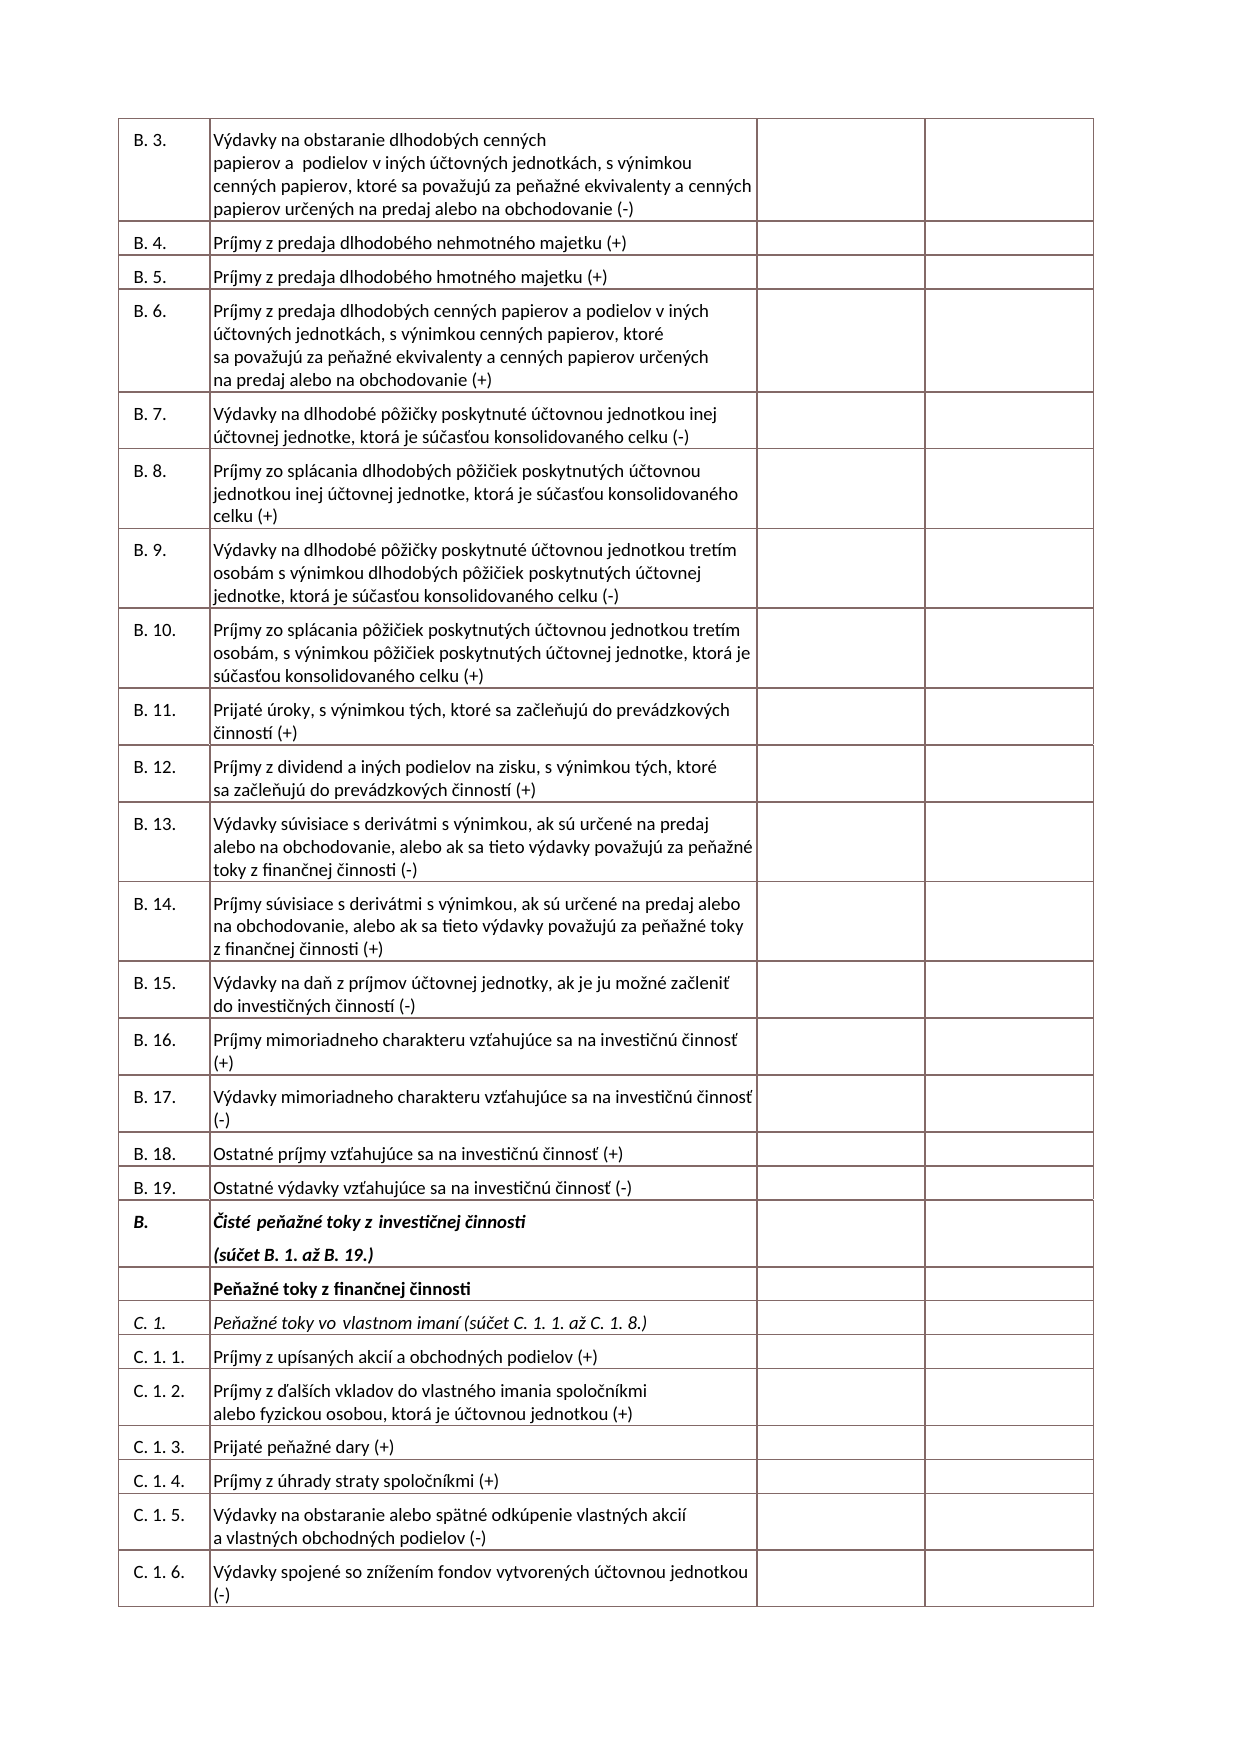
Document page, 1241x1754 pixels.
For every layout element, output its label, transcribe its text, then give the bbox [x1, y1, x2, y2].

table_cell [926, 1369, 1093, 1425]
table_cell [926, 882, 1093, 960]
table_cell Výdavky na obstaranie alebo spätné odkúpenie vlastných akcií a vlastných obchodných podielov (-) [211, 1494, 756, 1549]
table_cell [758, 119, 924, 220]
table_cell B. 4. [119, 222, 209, 254]
table_cell Príjmy zo splácania pôžičiek poskytnutých účtovnou jednotkou tretím osobám, s výnimkou pôžičiek poskytnutých účtovnej jednotke, ktorá je súčasťou konsolidovaného celku (+) [211, 609, 756, 687]
table_cell [758, 1019, 924, 1074]
table_cell [926, 1426, 1093, 1459]
table_cell Ostatné výdavky vzťahujúce sa na investičnú činnosť (-) [211, 1167, 756, 1199]
table_cell C. 1. 6. [119, 1551, 209, 1606]
table_cell C. 1. 4. [119, 1460, 209, 1493]
table_cell [926, 1019, 1093, 1074]
table_cell Príjmy z dividend a iných podielov na zisku, s výnimkou tých, ktoré sa začleňujú do prevádzkových činností (+) [211, 746, 756, 801]
table_cell [926, 1167, 1093, 1199]
table_cell [926, 1268, 1093, 1300]
table_cell B. 13. [119, 803, 209, 881]
table_cell B. 14. [119, 882, 209, 960]
table_cell [758, 1335, 924, 1368]
table_cell [926, 1076, 1093, 1131]
table_cell [758, 1494, 924, 1549]
table_cell B. 19. [119, 1167, 209, 1199]
table_cell [926, 1460, 1093, 1493]
table_cell B. 7. [119, 393, 209, 448]
table_cell [758, 1551, 924, 1606]
table_cell Čisté peňažné toky z investičnej činnosti (súčet B. 1. až B. 19.) [211, 1201, 756, 1266]
table_cell [926, 1551, 1093, 1606]
table_cell [926, 609, 1093, 687]
table_cell Výdavky mimoriadneho charakteru vzťahujúce sa na investičnú činnosť (-) [211, 1076, 756, 1131]
table_cell Peňažné toky vo vlastnom imaní (súčet C. 1. 1. až C. 1. 8.) [211, 1301, 756, 1334]
table_cell C. 1. 2. [119, 1369, 209, 1425]
table_cell B. 5. [119, 256, 209, 288]
table_cell Prijaté peňažné dary (+) [211, 1426, 756, 1459]
table_cell [926, 1133, 1093, 1165]
table_cell [926, 393, 1093, 448]
table_cell [758, 803, 924, 881]
table_cell [758, 1076, 924, 1131]
table_cell B. 12. [119, 746, 209, 801]
table_cell Príjmy z predaja dlhodobého hmotného majetku (+) [211, 256, 756, 288]
table_cell [926, 449, 1093, 528]
table_cell [926, 803, 1093, 881]
table_cell B. 18. [119, 1133, 209, 1165]
table_cell Peňažné toky z finančnej činnosti [211, 1268, 756, 1300]
table_cell Prijaté úroky, s výnimkou tých, ktoré sa začleňujú do prevádzkových činností (+) [211, 689, 756, 744]
table_cell Príjmy zo splácania dlhodobých pôžičiek poskytnutých účtovnou jednotkou inej účtovnej jednotke, ktorá je súčasťou konsolidovaného celku (+) [211, 449, 756, 528]
table_cell Výdavky na daň z príjmov účtovnej jednotky, ak je ju možné začleniť do investičných činností (-) [211, 962, 756, 1017]
table_cell [926, 1335, 1093, 1368]
table_cell Príjmy z upísaných akcií a obchodných podielov (+) [211, 1335, 756, 1368]
table_cell Výdavky na dlhodobé pôžičky poskytnuté účtovnou jednotkou inej účtovnej jednotke, ktorá je súčasťou konsolidovaného celku (-) [211, 393, 756, 448]
table_cell [758, 290, 924, 391]
table_cell B. 11. [119, 689, 209, 744]
table_cell B. 15. [119, 962, 209, 1017]
table_cell B. 8. [119, 449, 209, 528]
table_cell [758, 1133, 924, 1165]
table_cell [758, 449, 924, 528]
table_cell B. 6. [119, 290, 209, 391]
table_cell [119, 1268, 209, 1300]
table_cell B. 17. [119, 1076, 209, 1131]
table_cell [758, 1460, 924, 1493]
table_cell Výdavky na dlhodobé pôžičky poskytnuté účtovnou jednotkou tretím osobám s výnimkou dlhodobých pôžičiek poskytnutých účtovnej jednotke, ktorá je súčasťou konsolidovaného celku (-) [211, 529, 756, 607]
table_cell C. 1. 3. [119, 1426, 209, 1459]
table_cell [758, 609, 924, 687]
table_cell Príjmy súvisiace s derivátmi s výnimkou, ak sú určené na predaj alebo na obchodovanie, alebo ak sa tieto výdavky považujú za peňažné toky z finančnej činnosti (+) [211, 882, 756, 960]
table_cell B. [119, 1201, 209, 1266]
table_cell C. 1. 5. [119, 1494, 209, 1549]
table_cell [926, 119, 1093, 220]
table_cell [926, 290, 1093, 391]
table_cell [926, 746, 1093, 801]
table_cell [758, 1301, 924, 1334]
table_cell [758, 689, 924, 744]
table_cell B. 10. [119, 609, 209, 687]
table_cell [758, 746, 924, 801]
table_cell [926, 962, 1093, 1017]
table_cell Príjmy z predaja dlhodobého nehmotného majetku (+) [211, 222, 756, 254]
table_cell [758, 529, 924, 607]
table_cell Príjmy z predaja dlhodobých cenných papierov a podielov v iných účtovných jednotkách, s výnimkou cenných papierov, ktoré sa považujú za peňažné ekvivalenty a cenných papierov určených na predaj alebo na obchodovanie (+) [211, 290, 756, 391]
table_cell [926, 1494, 1093, 1549]
table_cell [758, 222, 924, 254]
table_cell Ostatné príjmy vzťahujúce sa na investičnú činnosť (+) [211, 1133, 756, 1165]
table_cell [758, 962, 924, 1017]
table_cell C. 1. [119, 1301, 209, 1334]
table_cell C. 1. 1. [119, 1335, 209, 1368]
table_cell [758, 1426, 924, 1459]
table_cell [926, 222, 1093, 254]
table_cell [758, 1201, 924, 1266]
table_cell [758, 1268, 924, 1300]
table_cell Výdavky na obstaranie dlhodobých cenných papierov a podielov v iných účtovných jednotkách, s výnimkou cenných papierov, ktoré sa považujú za peňažné ekvivalenty a cenných papierov určených na predaj alebo na obchodovanie (-) [211, 119, 756, 220]
table_cell [758, 1167, 924, 1199]
table_cell [926, 1201, 1093, 1266]
table_cell [926, 529, 1093, 607]
table_cell B. 16. [119, 1019, 209, 1074]
table_cell Príjmy z úhrady straty spoločníkmi (+) [211, 1460, 756, 1493]
table_cell Výdavky spojené so znížením fondov vytvorených účtovnou jednotkou (-) [211, 1551, 756, 1606]
table_cell [758, 882, 924, 960]
table_cell [758, 393, 924, 448]
table_cell [758, 1369, 924, 1425]
table_cell [926, 1301, 1093, 1334]
table_cell B. 9. [119, 529, 209, 607]
table_cell Príjmy z ďalších vkladov do vlastného imania spoločníkmi alebo fyzickou osobou, ktorá je účtovnou jednotkou (+) [211, 1369, 756, 1425]
table_cell Príjmy mimoriadneho charakteru vzťahujúce sa na investičnú činnosť (+) [211, 1019, 756, 1074]
table_cell [926, 689, 1093, 744]
table_cell Výdavky súvisiace s derivátmi s výnimkou, ak sú určené na predaj alebo na obchodovanie, alebo ak sa tieto výdavky považujú za peňažné toky z finančnej činnosti (-) [211, 803, 756, 881]
table_cell [758, 256, 924, 288]
table_cell B. 3. [119, 119, 209, 220]
table_cell [926, 256, 1093, 288]
